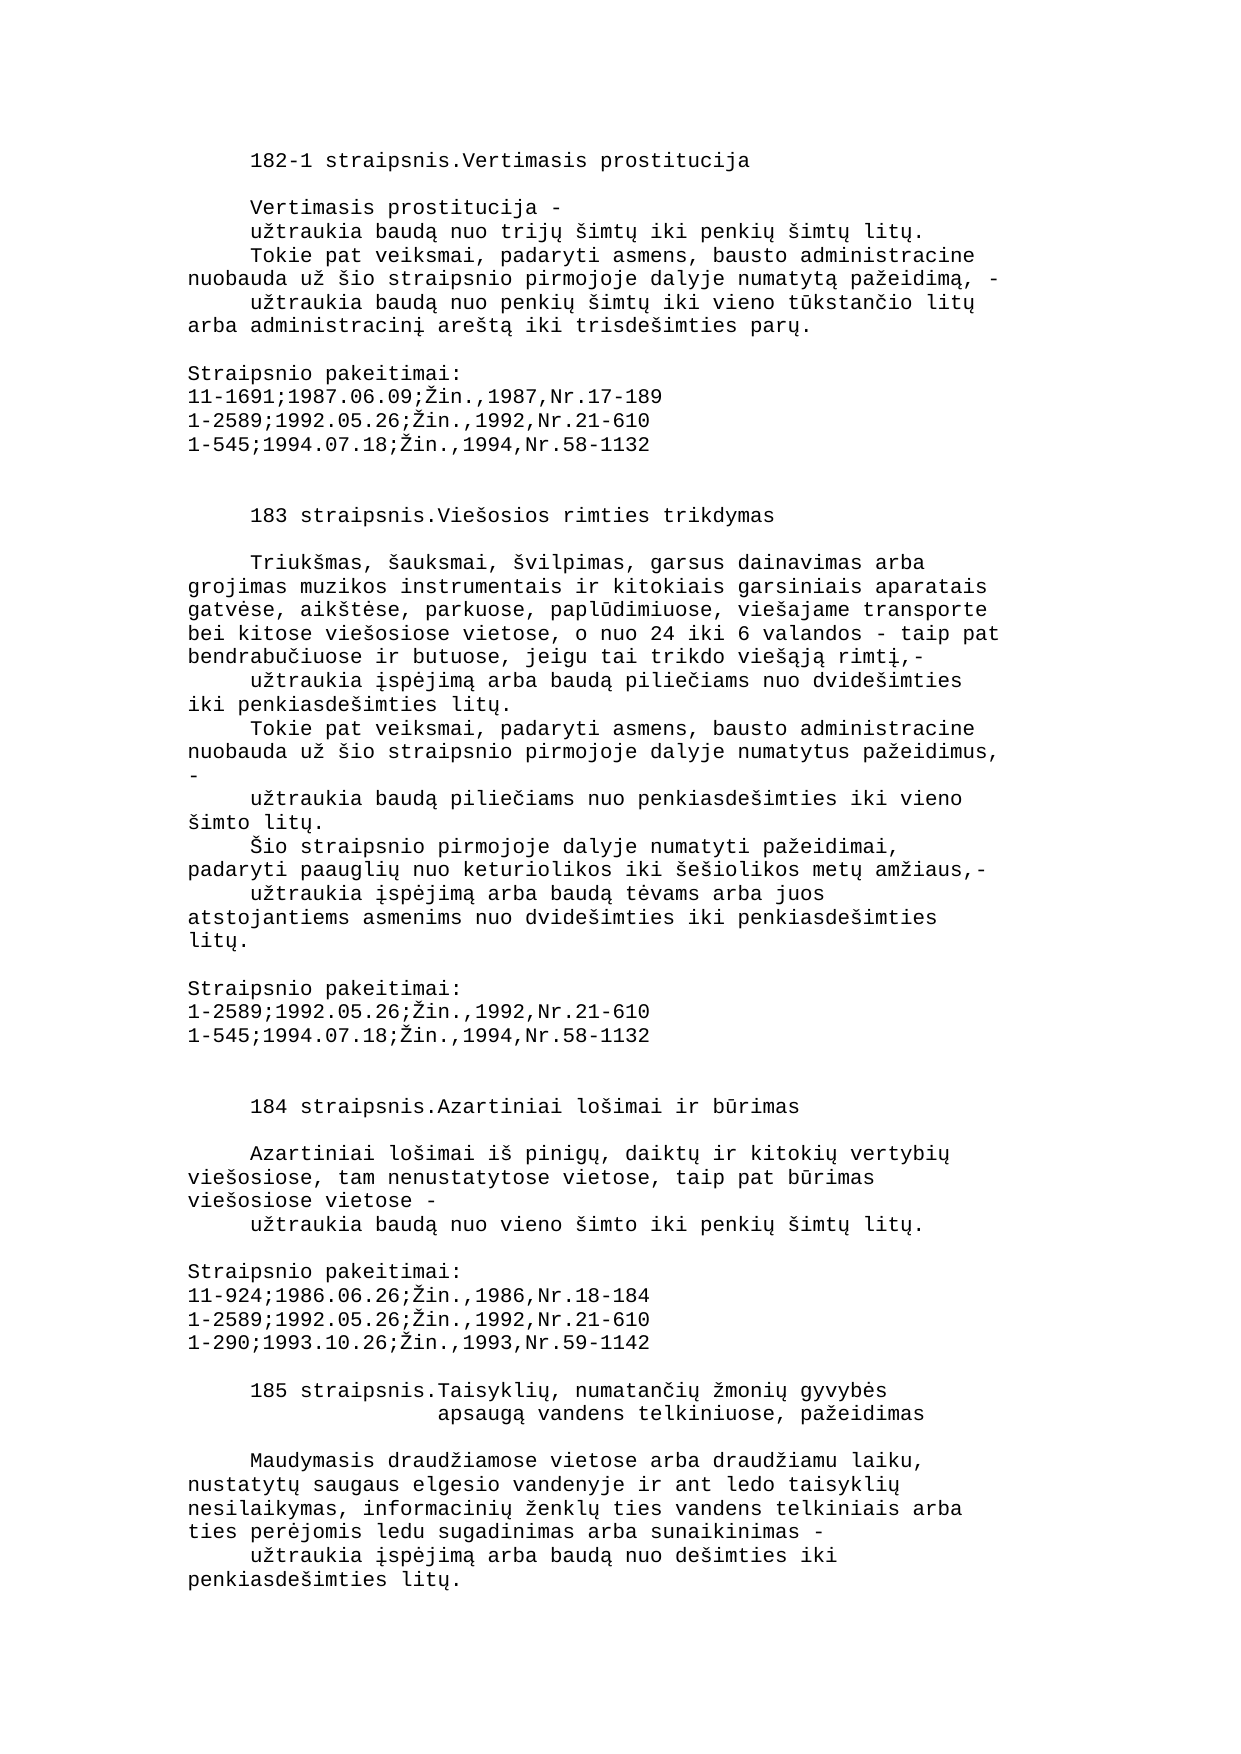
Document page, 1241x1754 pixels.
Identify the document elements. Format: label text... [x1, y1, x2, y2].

text Tokie pat veiksmai, padaryti asmens, bausto administracine [187, 717, 1053, 741]
text arba administracinį areštą iki trisdešimties parų. [187, 316, 1053, 339]
text bendrabučiuose ir butuose, jeigu tai trikdo viešąją rimtį,- [187, 647, 1053, 670]
text viešosiose, tam nenustatytose vietose, taip pat būrimas [187, 1167, 1053, 1190]
text nuobauda už šio straipsnio pirmojoje dalyje numatytus pažeidimus, [187, 741, 1053, 765]
text nesilaikymas, informacinių ženklų ties vandens telkiniais arba [187, 1498, 1053, 1521]
text Maudymasis draudžiamose vietose arba draudžiamu laiku, [187, 1451, 1053, 1474]
text užtraukia baudą nuo trijų šimtų iki penkių šimtų litų. [187, 221, 1053, 244]
text Tokie pat veiksmai, padaryti asmens, bausto administracine [187, 244, 1053, 268]
text užtraukia baudą nuo penkių šimtų iki vieno tūkstančio litų [187, 292, 1053, 316]
text Šio straipsnio pirmojoje dalyje numatyti pažeidimai, [187, 836, 1053, 859]
text 1-2589;1992.05.26;Žin.,1992,Nr.21-610 [187, 1309, 1053, 1332]
text ties perėjomis ledu sugadinimas arba sunaikinimas - [187, 1521, 1053, 1545]
text 1-545;1994.07.18;Žin.,1994,Nr.58-1132 [187, 1025, 1053, 1048]
text atstojantiems asmenims nuo dvidešimties iki penkiasdešimties [187, 907, 1053, 930]
text viešosiose vietose - [187, 1190, 1053, 1214]
text nustatytų saugaus elgesio vandenyje ir ant ledo taisyklių [187, 1474, 1053, 1498]
text 11-924;1986.06.26;Žin.,1986,Nr.18-184 [187, 1285, 1053, 1309]
text - [187, 765, 1053, 788]
text užtraukia baudą nuo vieno šimto iki penkių šimtų litų. [187, 1214, 1053, 1238]
text nuobauda už šio straipsnio pirmojoje dalyje numatytą pažeidimą, - [187, 268, 1053, 292]
text užtraukia įspėjimą arba baudą tėvams arba juos [187, 883, 1053, 907]
text užtraukia įspėjimą arba baudą piliečiams nuo dvidešimties [187, 670, 1053, 694]
text grojimas muzikos instrumentais ir kitokiais garsiniais aparatais [187, 576, 1053, 599]
text Vertimasis prostitucija - [187, 197, 1053, 221]
text iki penkiasdešimties litų. [187, 694, 1053, 717]
text Triukšmas, šauksmai, švilpimas, garsus dainavimas arba [187, 552, 1053, 576]
text 184 straipsnis.Azartiniai lošimai ir būrimas [187, 1096, 1053, 1119]
text gatvėse, aikštėse, parkuose, paplūdimiuose, viešajame transporte [187, 599, 1053, 623]
text 1-2589;1992.05.26;Žin.,1992,Nr.21-610 [187, 410, 1053, 434]
text 1-545;1994.07.18;Žin.,1994,Nr.58-1132 [187, 434, 1053, 457]
text penkiasdešimties litų. [187, 1569, 1053, 1592]
text šimto litų. [187, 812, 1053, 836]
text bei kitose viešosiose vietose, o nuo 24 iki 6 valandos - taip pat [187, 623, 1053, 647]
text užtraukia baudą piliečiams nuo penkiasdešimties iki vieno [187, 788, 1053, 812]
text Straipsnio pakeitimai: [187, 1261, 1053, 1285]
text litų. [187, 930, 1053, 954]
text 183 straipsnis.Viešosios rimties trikdymas [187, 505, 1053, 528]
text 185 straipsnis.Taisyklių, numatančių žmonių gyvybės [187, 1379, 1053, 1403]
text užtraukia įspėjimą arba baudą nuo dešimties iki [187, 1545, 1053, 1569]
text 11-1691;1987.06.09;Žin.,1987,Nr.17-189 [187, 386, 1053, 410]
text Azartiniai lošimai iš pinigų, daiktų ir kitokių vertybių [187, 1143, 1053, 1167]
text 1-2589;1992.05.26;Žin.,1992,Nr.21-610 [187, 1001, 1053, 1025]
text padaryti paauglių nuo keturiolikos iki šešiolikos metų amžiaus,- [187, 859, 1053, 883]
text apsaugą vandens telkiniuose, pažeidimas [187, 1403, 1053, 1427]
text Straipsnio pakeitimai: [187, 978, 1053, 1001]
text 182-1 straipsnis.Vertimasis prostitucija [187, 150, 1053, 174]
text 1-290;1993.10.26;Žin.,1993,Nr.59-1142 [187, 1332, 1053, 1356]
text Straipsnio pakeitimai: [187, 363, 1053, 386]
